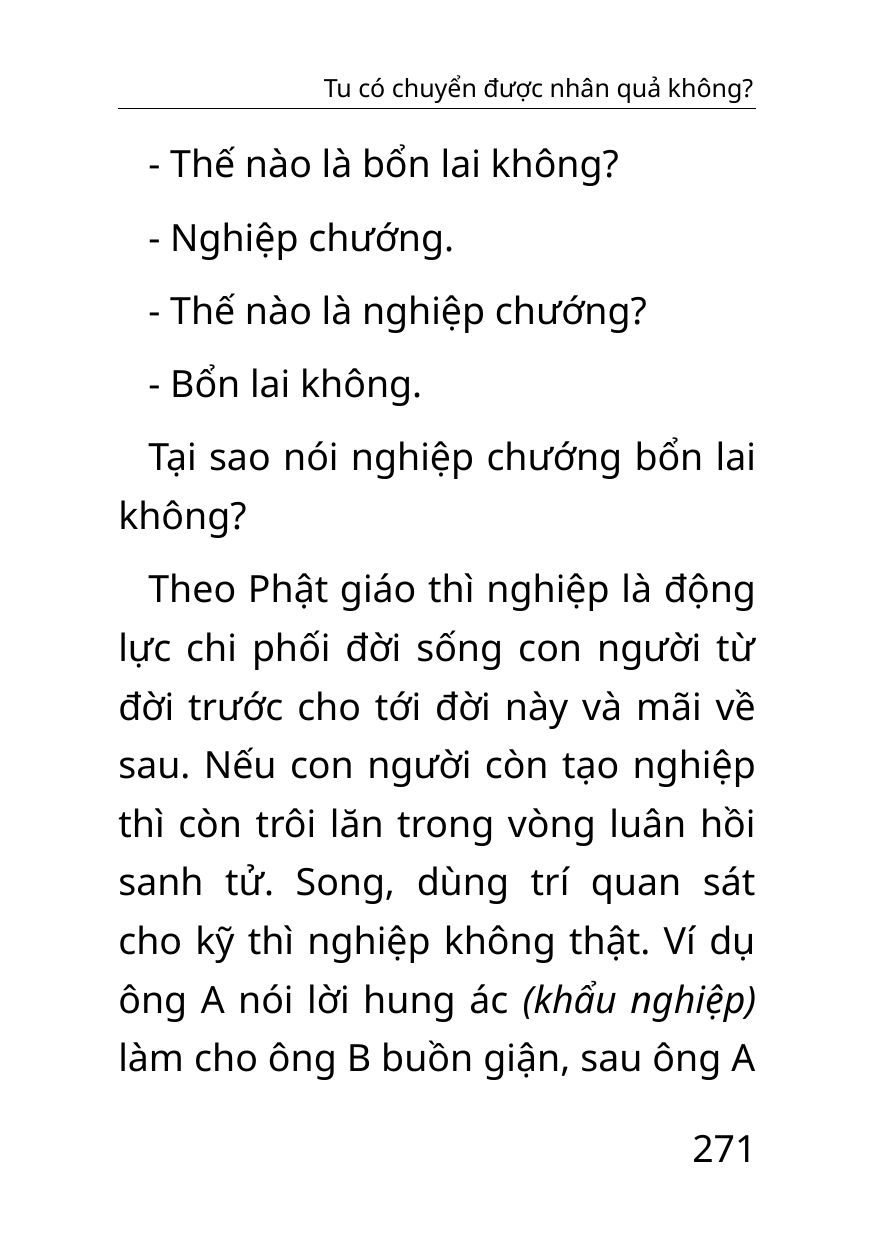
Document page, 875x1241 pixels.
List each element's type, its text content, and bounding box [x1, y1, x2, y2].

text - Thế nào là nghiệp chướng? [118, 284, 756, 335]
text - Bổn lai không. [118, 357, 756, 408]
text Tại sao nói nghiệp chướng bổn lai không? [118, 431, 756, 540]
text Theo Phật giáo thì nghiệp là động lực chi phối đời sống con người từ đời trước cho tới đời này và mãi về sau. Nếu con người còn tạo nghiệp thì còn trôi lăn trong vòng luân hồi sanh tử. Song, dùng trí quan sát cho kỹ thì nghiệp không thật. Ví dụ ông A nói lời hung ác (khẩu nghiệp) làm cho ông B buồn giận, sau ông A [118, 562, 756, 1083]
text - Nghiệp chướng. [118, 211, 756, 262]
text - Thế nào là bổn lai không? [118, 138, 756, 189]
